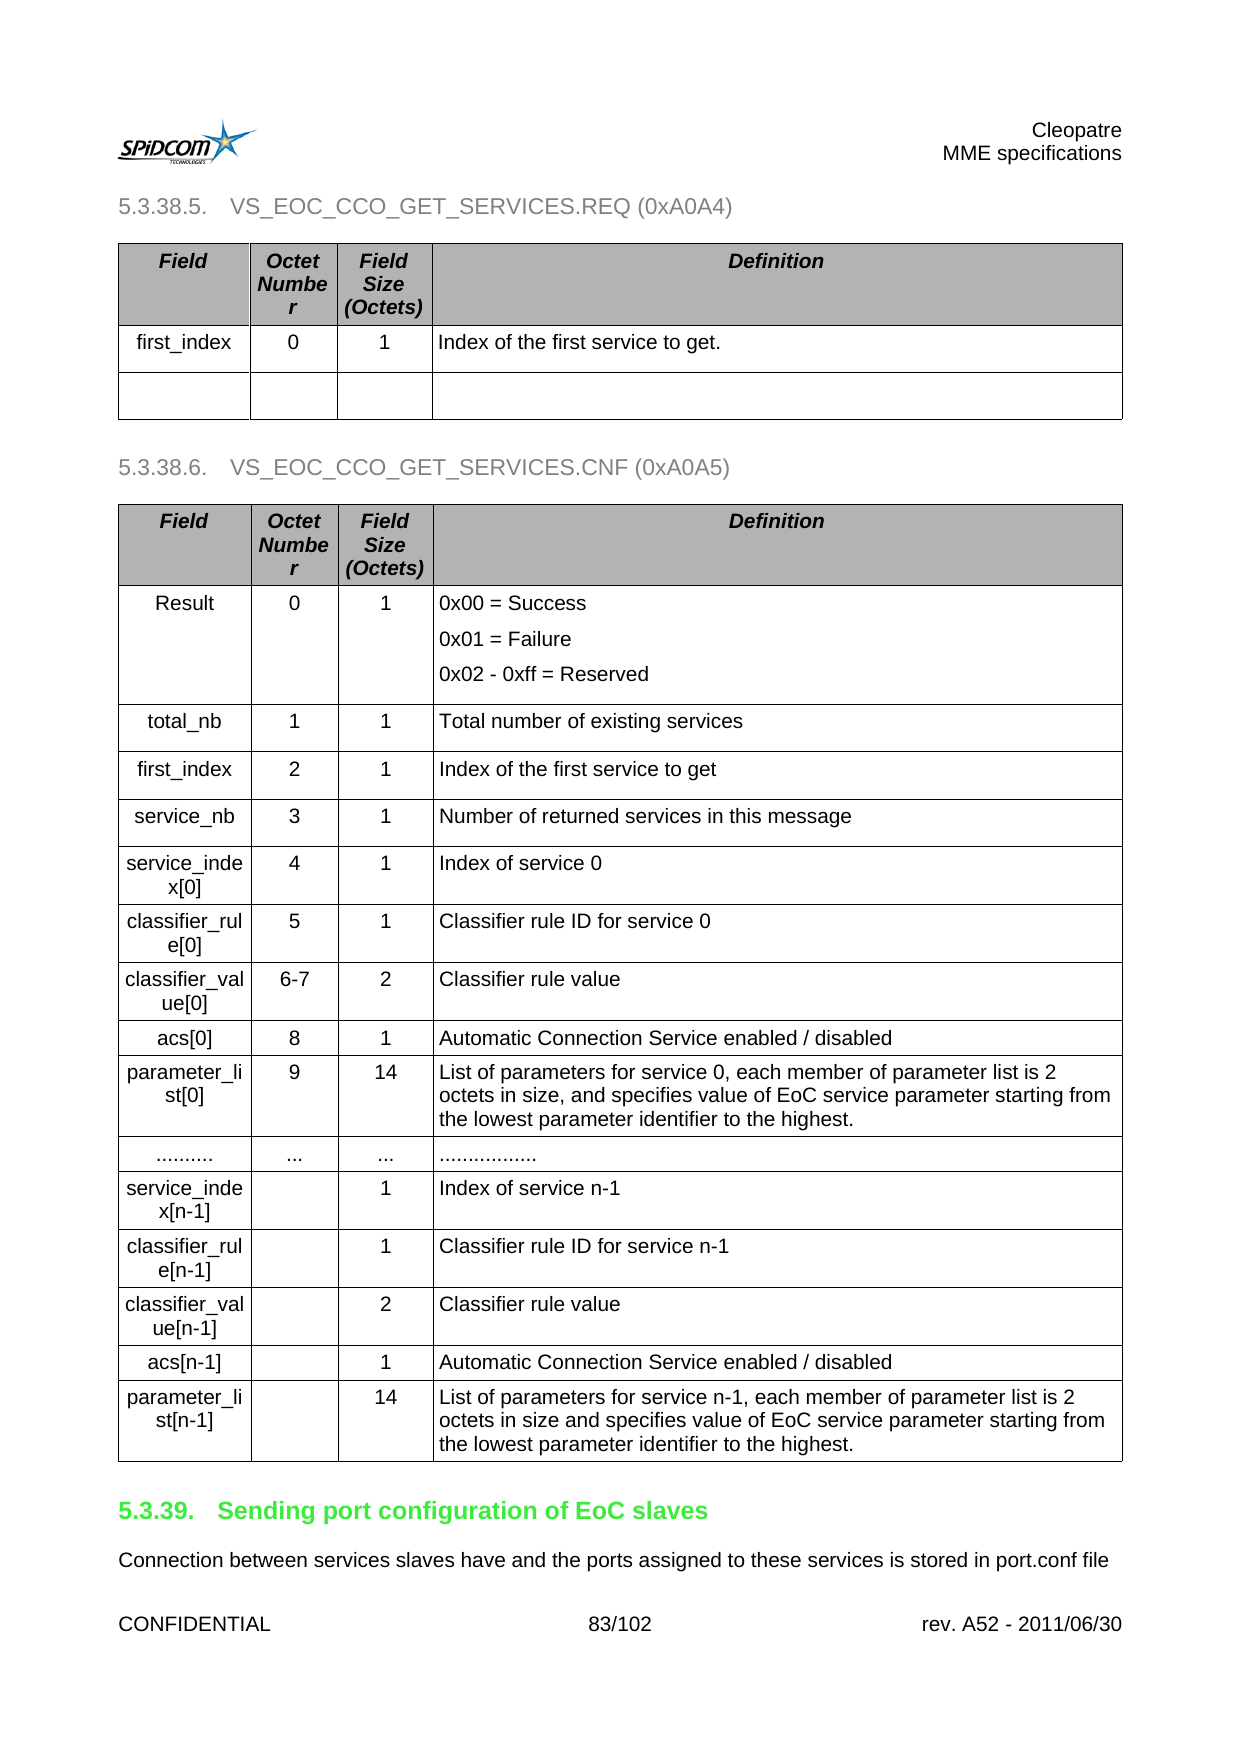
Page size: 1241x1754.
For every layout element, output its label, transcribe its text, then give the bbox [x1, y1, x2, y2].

table_cell 3 [252, 800, 338, 846]
table_cell 2 [252, 752, 338, 799]
table_cell service_nb [119, 800, 251, 846]
table_header Field [119, 505, 251, 585]
table_cell Classifier rule ID for service 0 [434, 905, 1122, 962]
table_cell classifier_rule[n-1] [119, 1230, 251, 1287]
table_header Octet Number [252, 505, 338, 585]
table_header Field [119, 244, 249, 325]
table_cell 1 [338, 326, 432, 372]
text Connection between services slaves have and the ports assigned to these services is stored in port.conf file [118, 1548, 1122, 1572]
table_cell 2 [339, 963, 433, 1020]
table_cell 8 [252, 1021, 338, 1055]
table_cell 1 [339, 847, 433, 904]
table_cell 5 [252, 905, 338, 962]
table_header Definition [434, 505, 1122, 585]
table_cell 4 [252, 847, 338, 904]
table_cell Automatic Connection Service enabled / disabled [434, 1021, 1122, 1055]
table_header Definition [433, 244, 1122, 325]
table_header Field Size (Octets) [339, 505, 433, 585]
table_cell service_index[0] [119, 847, 251, 904]
table_cell total_nb [119, 705, 251, 751]
table_cell Index of the first service to get. [433, 326, 1122, 372]
picture [117, 118, 258, 165]
table_cell Total number of existing services [434, 705, 1122, 751]
table_cell service_index[n-1] [119, 1172, 251, 1229]
table_cell acs[0] [119, 1021, 251, 1055]
table_cell ... [339, 1137, 433, 1171]
table_cell Index of the first service to get [434, 752, 1122, 799]
table_cell 0x00 = Success 0x01 = Failure 0x02 - 0xff = Reserved [434, 586, 1122, 704]
table_cell [433, 373, 1122, 419]
table_cell 9 [252, 1056, 338, 1136]
table_cell Index of service n-1 [434, 1172, 1122, 1229]
table_cell [252, 1172, 338, 1229]
table_cell ... [252, 1137, 338, 1171]
table_cell 14 [339, 1056, 433, 1136]
table_cell 1 [339, 905, 433, 962]
table_cell acs[n-1] [119, 1346, 251, 1380]
table_cell classifier_value[0] [119, 963, 251, 1020]
table_cell [252, 1346, 338, 1380]
subtitle VS_EOC_CCO_GET_SERVICES.REQ (0xA0A4) [118, 194, 1122, 220]
table_cell [251, 373, 337, 419]
table_cell first_index [119, 326, 249, 372]
table_cell List of parameters for service n-1, each member of parameter list is 2 octets in size and specifies value of EoC service parameter starting from the lowest parameter identifier to the highest. [434, 1381, 1122, 1461]
table_cell Result [119, 586, 251, 704]
subtitle VS_EOC_CCO_GET_SERVICES.CNF (0xA0A5) [118, 455, 1122, 481]
table_cell Classifier rule value [434, 1288, 1122, 1345]
table_cell 1 [339, 800, 433, 846]
table_cell [252, 1230, 338, 1287]
table_cell 1 [339, 1021, 433, 1055]
table_cell 1 [339, 752, 433, 799]
table_cell 2 [339, 1288, 433, 1345]
table_cell [252, 1288, 338, 1345]
table_cell Automatic Connection Service enabled / disabled [434, 1346, 1122, 1380]
table_cell 1 [339, 586, 433, 704]
table_cell Classifier rule ID for service n-1 [434, 1230, 1122, 1287]
table_cell 0 [251, 326, 337, 372]
table_cell classifier_value[n-1] [119, 1288, 251, 1345]
table_cell 1 [339, 1230, 433, 1287]
table_cell parameter_list[0] [119, 1056, 251, 1136]
table_cell 1 [339, 705, 433, 751]
table_cell classifier_rule[0] [119, 905, 251, 962]
table_cell 0 [252, 586, 338, 704]
table_cell 6-7 [252, 963, 338, 1020]
table_cell parameter_list[n-1] [119, 1381, 251, 1461]
table_cell Index of service 0 [434, 847, 1122, 904]
table_cell first_index [119, 752, 251, 799]
table_cell Number of returned services in this message [434, 800, 1122, 846]
table_header Field Size (Octets) [338, 244, 432, 325]
table_cell List of parameters for service 0, each member of parameter list is 2 octets in size, and specifies value of EoC service parameter starting from the lowest parameter identifier to the highest. [434, 1056, 1122, 1136]
table_cell [119, 373, 249, 419]
table_cell 1 [339, 1346, 433, 1380]
table_cell .......... [119, 1137, 251, 1171]
table_cell 1 [252, 705, 338, 751]
table_cell [252, 1381, 338, 1461]
table_cell [338, 373, 432, 419]
table_cell Classifier rule value [434, 963, 1122, 1020]
table_cell 1 [339, 1172, 433, 1229]
table_cell 14 [339, 1381, 433, 1461]
subtitle Sending port configuration of EoC slaves [118, 1497, 1122, 1525]
table_cell ................. [434, 1137, 1122, 1171]
table_header Octet Number [251, 244, 337, 325]
